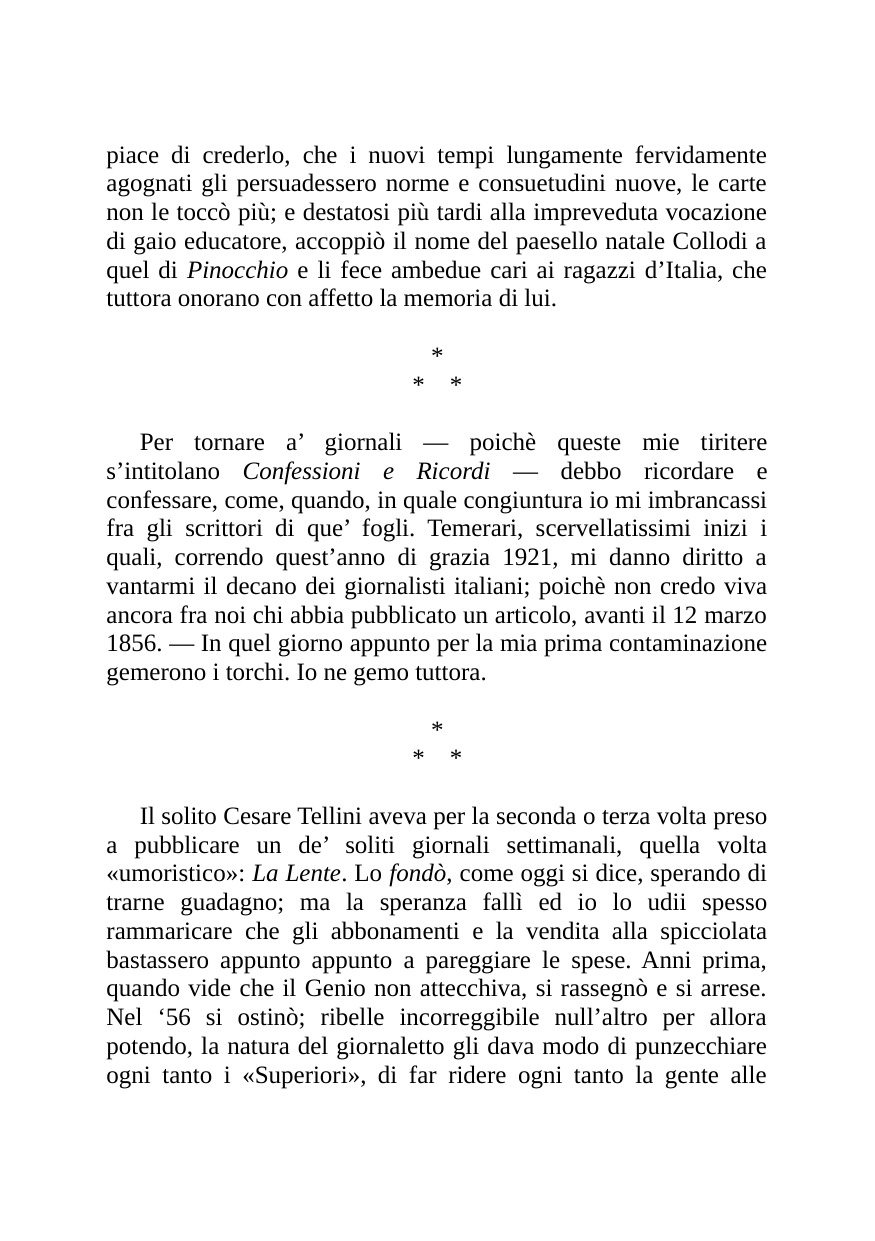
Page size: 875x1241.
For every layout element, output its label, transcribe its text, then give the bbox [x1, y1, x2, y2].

text piace di crederlo, che i nuovi tempi lungamente fervidamente agognati gli persuadessero norme e consuetudini nuove, le carte non le toccò più; e destatosi più tardi alla impreveduta vocazione di gaio educatore, accoppiò il nome del paesello natale Collodi a quel di Pinocchio e li fece ambedue cari ai ragazzi d’Italia, che tuttora onorano con affetto la memoria di lui. [106, 140, 768, 312]
text * [106, 341, 768, 370]
text * * [106, 370, 768, 398]
text Il solito Cesare Tellini aveva per la seconda o terza volta preso a pubblicare un de’ soliti giornali settimanali, quella volta «umoristico»: La Lente. Lo fondò, come oggi si dice, sperando di trarne guadagno; ma la speranza fallì ed io lo udii spesso rammaricare che gli abbonamenti e la vendita alla spicciolata bastassero appunto appunto a pareggiare le spese. Anni prima, quando vide che il Genio non attecchiva, si rassegnò e si arrese. Nel ‘56 si ostinò; ribelle incorreggibile null’altro per allora potendo, la natura del giornaletto gli dava modo di punzecchiare ogni tanto i «Superiori», di far ridere ogni tanto la gente alle [106, 801, 768, 1088]
text * * [106, 743, 768, 772]
text * [106, 715, 768, 743]
text Per tornare a’ giornali — poichè queste mie tiritere s’intitolano Confessioni e Ricordi — debbo ricordare e confessare, come, quando, in quale congiuntura io mi imbrancassi fra gli scrittori di que’ fogli. Temerari, scervellatissimi inizi i quali, correndo quest’anno di grazia 1921, mi danno diritto a vantarmi il decano dei giornalisti italiani; poichè non credo viva ancora fra noi chi abbia pubblicato un articolo, avanti il 12 marzo 1856. — In quel giorno appunto per la mia prima contaminazione gemerono i torchi. Io ne gemo tuttora. [106, 427, 768, 686]
